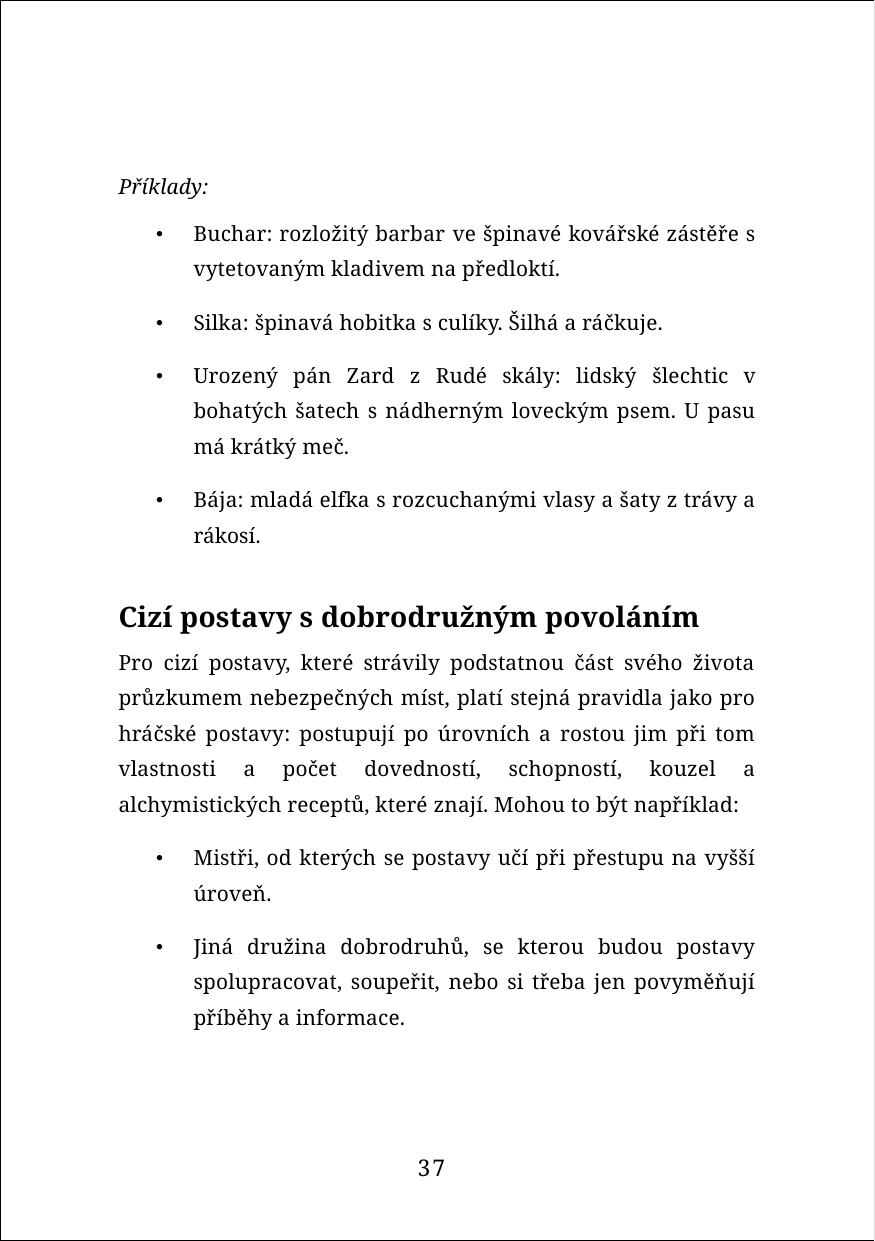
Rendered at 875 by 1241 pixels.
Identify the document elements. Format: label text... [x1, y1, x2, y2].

list Silka: špinavá hobitka s culíky. Šilhá a ráčkuje. [156, 308, 756, 336]
subtitle Cizí postavy s dobrodružným povoláním [118, 598, 756, 636]
list Urozený pán Zard z Rudé skály: lidský šlechtic v bohatých šatech s nádherným loveckým psem. U pasu má krátký meč. [156, 361, 756, 461]
list Mistři, od kterých se postavy učí při přestupu na vyšší úroveň. [156, 843, 756, 907]
text Pro cizí postavy, které strávily podstatnou část svého života průzkumem nebezpečných míst, platí stejná pravidla jako pro hráčské postavy: postupují po úrovních a rostou jim při tom vlastnosti a počet dovedností, schopností, kouzel a alchymistických receptů, které znají. Mohou to být například: [118, 648, 756, 818]
text Příklady: [118, 172, 756, 200]
list Buchar: rozložitý barbar ve špinavé kovářské zástěře s vytetovaným kladivem na předloktí. [156, 219, 756, 283]
list Jiná družina dobrodruhů, se kterou budou postavy spolupracovat, soupeřit, nebo si třeba jen povyměňují příběhy a informace. [156, 932, 756, 1031]
list Bája: mladá elfka s rozcuchanými vlasy a šaty z trávy a rákosí. [156, 485, 756, 549]
